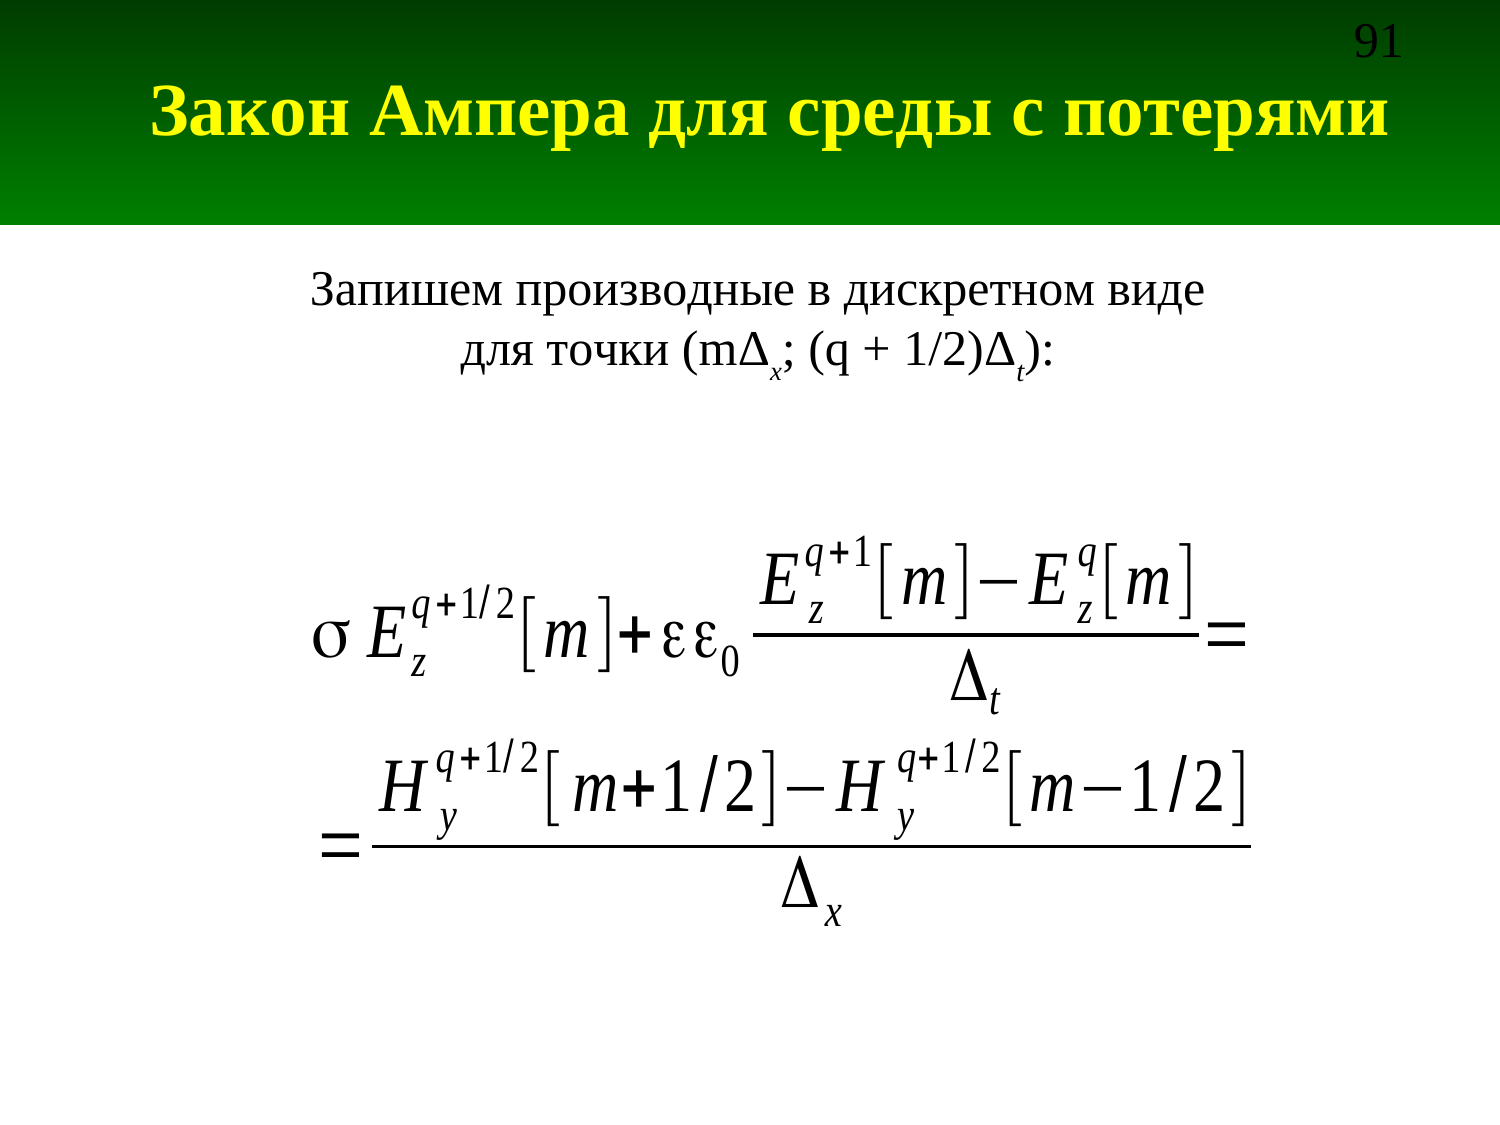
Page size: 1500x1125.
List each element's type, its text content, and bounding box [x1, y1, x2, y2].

text_box Запишем производные в дискретном виде для точки (mΔx; (q + 1/2)Δt): [295, 248, 1231, 396]
chart [295, 522, 1271, 935]
title Закон Ампера для среды с потерями [100, 7, 1441, 204]
